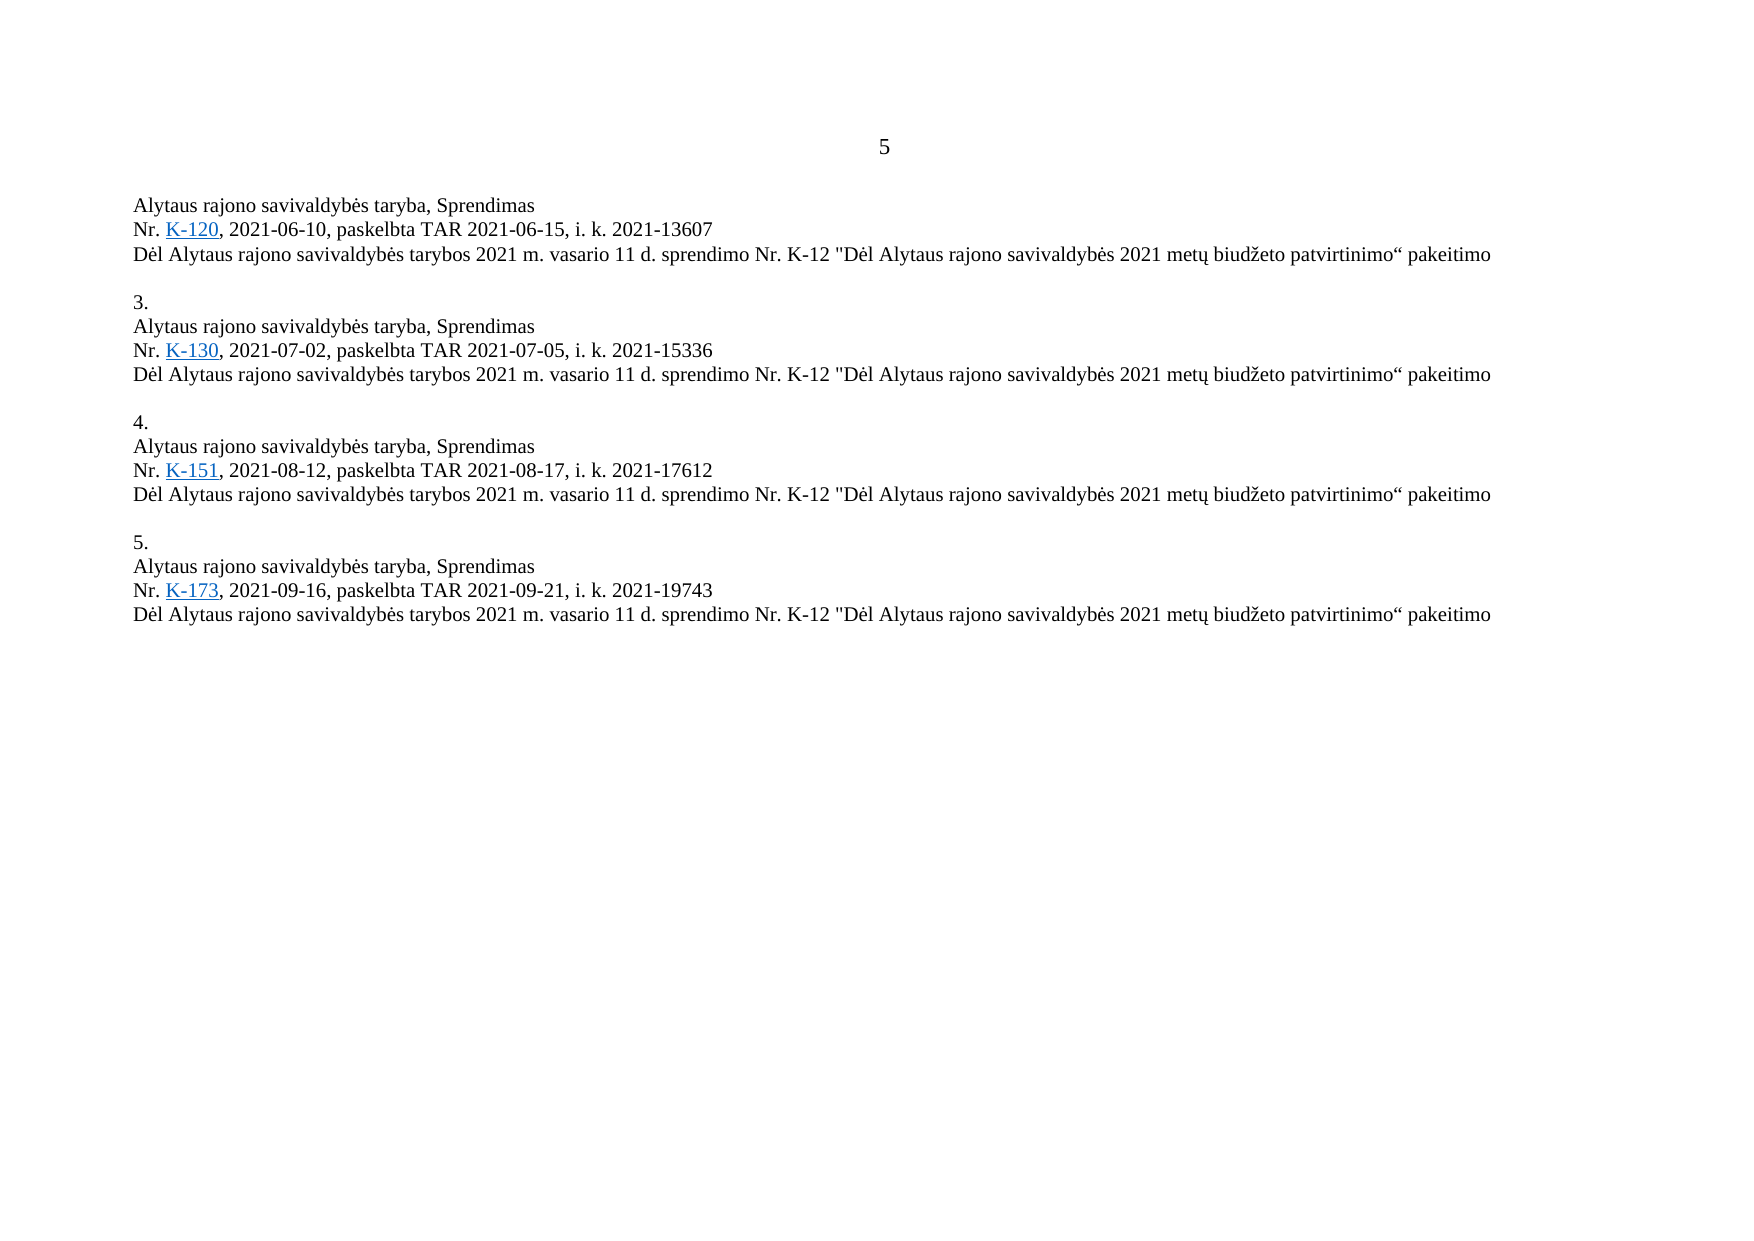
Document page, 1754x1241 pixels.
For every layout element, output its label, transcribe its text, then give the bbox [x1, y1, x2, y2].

text Alytaus rajono savivaldybės taryba, Sprendimas [133, 554, 1636, 578]
text 3. [133, 289, 1636, 314]
text 4. [133, 410, 1636, 434]
text Nr. K-120, 2021-06-10, paskelbta TAR 2021-06-15, i. k. 2021-13607 [133, 217, 1636, 241]
text Dėl Alytaus rajono savivaldybės tarybos 2021 m. vasario 11 d. sprendimo Nr. K-12 "Dėl Alytaus rajono savivaldybės 2021 metų biudžeto patvirtinimo“ pakeitimo [133, 482, 1636, 506]
text Alytaus rajono savivaldybės taryba, Sprendimas [133, 193, 1636, 217]
text Dėl Alytaus rajono savivaldybės tarybos 2021 m. vasario 11 d. sprendimo Nr. K-12 "Dėl Alytaus rajono savivaldybės 2021 metų biudžeto patvirtinimo“ pakeitimo [133, 362, 1636, 386]
text Dėl Alytaus rajono savivaldybės tarybos 2021 m. vasario 11 d. sprendimo Nr. K-12 "Dėl Alytaus rajono savivaldybės 2021 metų biudžeto patvirtinimo“ pakeitimo [133, 602, 1636, 626]
text 5. [133, 530, 1636, 554]
text Alytaus rajono savivaldybės taryba, Sprendimas [133, 434, 1636, 458]
text Nr. K-151, 2021-08-12, paskelbta TAR 2021-08-17, i. k. 2021-17612 [133, 458, 1636, 482]
text Alytaus rajono savivaldybės taryba, Sprendimas [133, 314, 1636, 338]
text Nr. K-130, 2021-07-02, paskelbta TAR 2021-07-05, i. k. 2021-15336 [133, 338, 1636, 362]
text Nr. K-173, 2021-09-16, paskelbta TAR 2021-09-21, i. k. 2021-19743 [133, 578, 1636, 602]
text Dėl Alytaus rajono savivaldybės tarybos 2021 m. vasario 11 d. sprendimo Nr. K-12 "Dėl Alytaus rajono savivaldybės 2021 metų biudžeto patvirtinimo“ pakeitimo [133, 241, 1636, 266]
